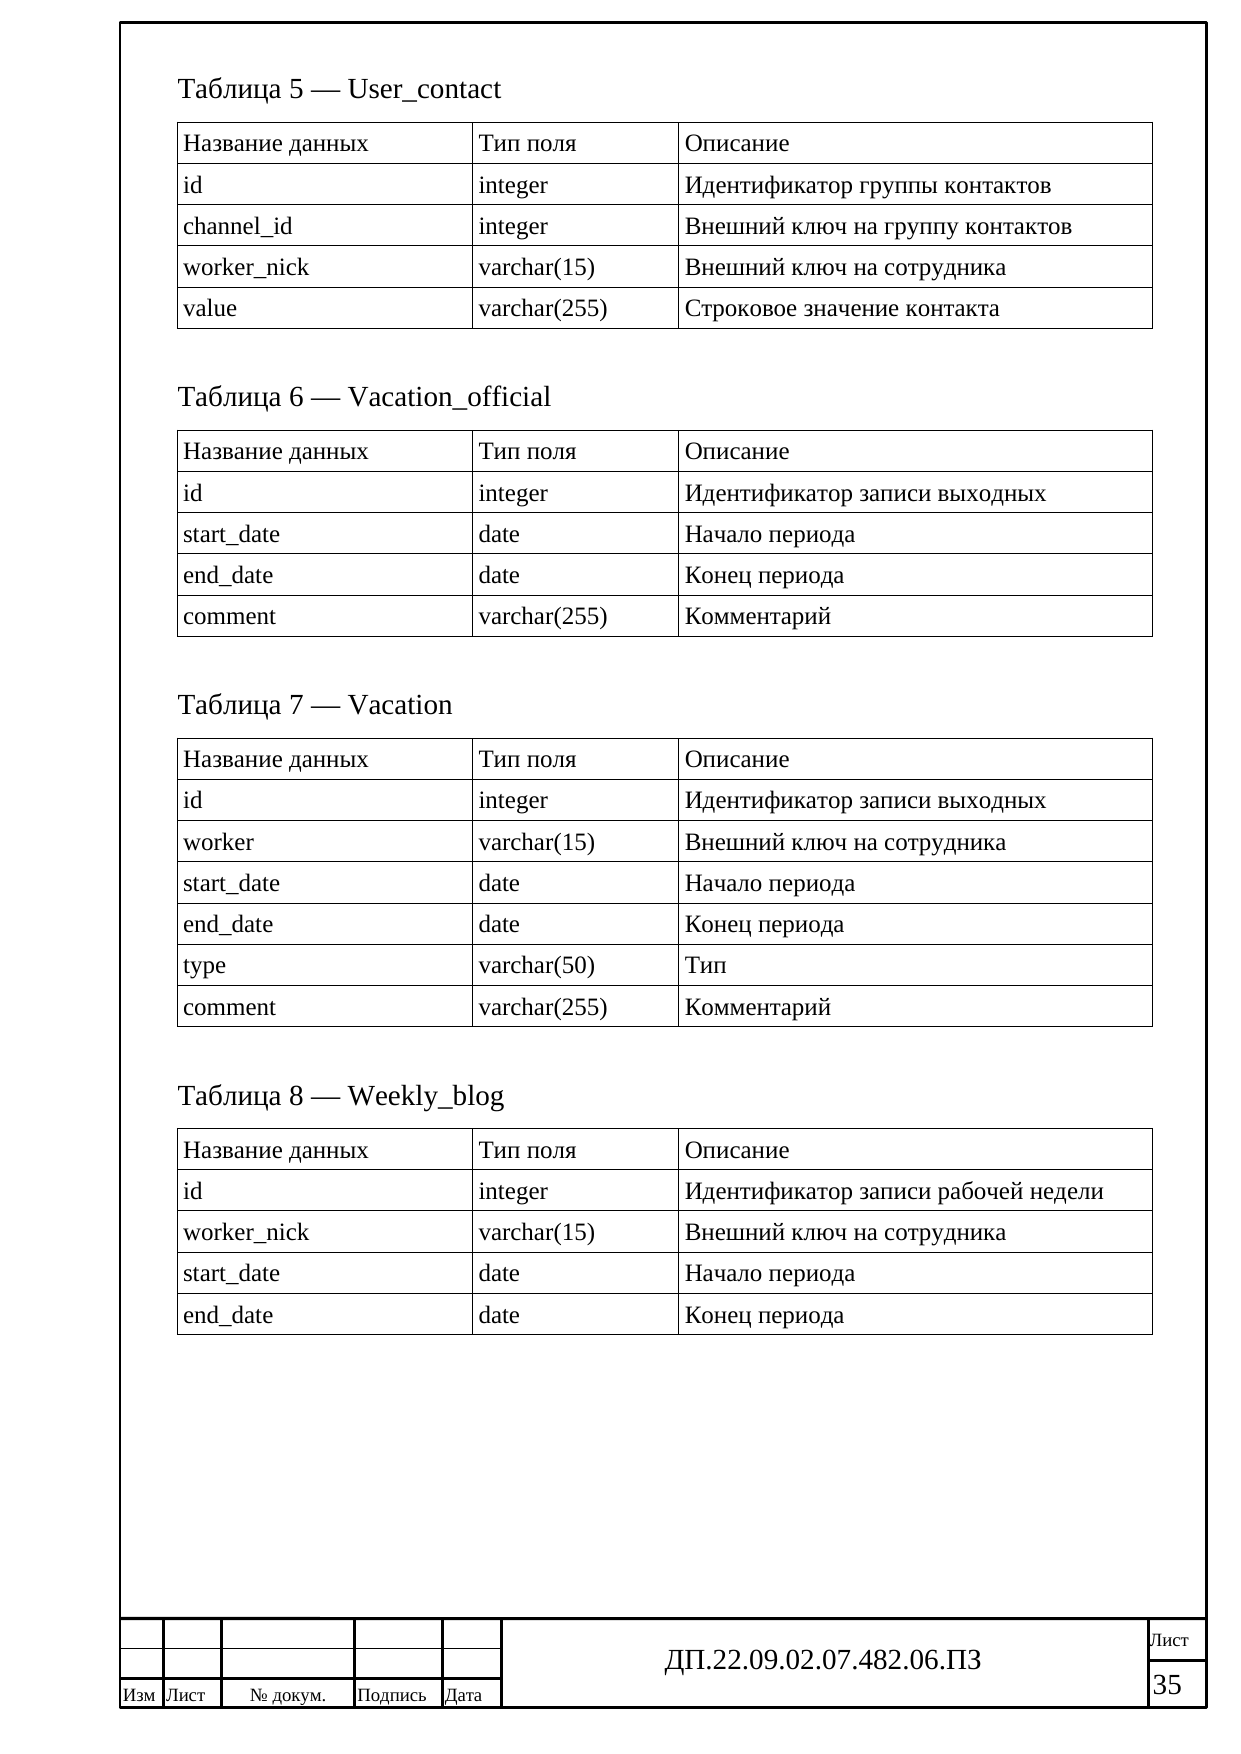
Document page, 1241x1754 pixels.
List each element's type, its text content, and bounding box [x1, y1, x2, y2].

table_cell start_date [178, 1253, 472, 1293]
table_cell Комментарий [679, 596, 1152, 636]
table_cell Конец периода [679, 554, 1152, 594]
table_header Тип поля [473, 123, 678, 163]
text Таблица 6 — Vacation_official [177, 379, 1152, 413]
table_cell Конец периода [679, 904, 1152, 944]
table_header Описание [679, 123, 1152, 163]
table_cell value [178, 288, 472, 328]
table_cell Комментарий [679, 986, 1152, 1026]
table_header Название данных [178, 739, 472, 779]
table_cell Идентификатор записи выходных [679, 472, 1152, 512]
table_cell date [473, 554, 678, 594]
table_cell Внешний ключ на сотрудника [679, 1211, 1152, 1252]
table_cell Внешний ключ на сотрудника [679, 821, 1152, 861]
table_cell Строковое значение контакта [679, 288, 1152, 328]
table_cell Начало периода [679, 513, 1152, 553]
table_cell comment [178, 596, 472, 636]
table_cell varchar(255) [473, 288, 678, 328]
table_cell Начало периода [679, 862, 1152, 902]
table_cell varchar(15) [473, 246, 678, 287]
table_cell Идентификатор записи выходных [679, 780, 1152, 820]
text Таблица 8 — Weekly_blog [177, 1078, 1152, 1111]
table_cell integer [473, 205, 678, 245]
table_cell date [473, 862, 678, 902]
table_cell id [178, 1170, 472, 1210]
table_header Тип поля [473, 1129, 678, 1169]
table_cell integer [473, 1170, 678, 1210]
table_cell id [178, 472, 472, 512]
table_cell varchar(255) [473, 596, 678, 636]
table_header Название данных [178, 1129, 472, 1169]
table_cell varchar(15) [473, 821, 678, 861]
table_header Название данных [178, 431, 472, 471]
table_cell worker [178, 821, 472, 861]
table_cell end_date [178, 1294, 472, 1334]
table_cell Начало периода [679, 1253, 1152, 1293]
text Таблица 7 — Vacation [177, 687, 1152, 721]
table_cell start_date [178, 513, 472, 553]
table_cell id [178, 780, 472, 820]
table_cell varchar(255) [473, 986, 678, 1026]
table_cell date [473, 513, 678, 553]
table_cell Тип [679, 945, 1152, 985]
table_cell integer [473, 164, 678, 204]
table_cell start_date [178, 862, 472, 902]
table_cell worker_nick [178, 1211, 472, 1252]
table_cell Внешний ключ на группу контактов [679, 205, 1152, 245]
table_cell channel_id [178, 205, 472, 245]
table_cell comment [178, 986, 472, 1026]
table_cell type [178, 945, 472, 985]
table_cell Конец периода [679, 1294, 1152, 1334]
table_cell worker_nick [178, 246, 472, 287]
table_header Тип поля [473, 739, 678, 779]
table_header Название данных [178, 123, 472, 163]
table_cell end_date [178, 904, 472, 944]
table_cell id [178, 164, 472, 204]
table_cell date [473, 1294, 678, 1334]
table_header Описание [679, 1129, 1152, 1169]
table_cell Идентификатор группы контактов [679, 164, 1152, 204]
table_cell Внешний ключ на сотрудника [679, 246, 1152, 287]
text Таблица 5 — User_contact [177, 71, 1152, 105]
table_cell integer [473, 780, 678, 820]
table_cell varchar(50) [473, 945, 678, 985]
table_header Тип поля [473, 431, 678, 471]
table_cell end_date [178, 554, 472, 594]
table_cell date [473, 904, 678, 944]
table_header Описание [679, 739, 1152, 779]
table_cell integer [473, 472, 678, 512]
table_header Описание [679, 431, 1152, 471]
table_cell Идентификатор записи рабочей недели [679, 1170, 1152, 1210]
table_cell date [473, 1253, 678, 1293]
table_cell varchar(15) [473, 1211, 678, 1252]
